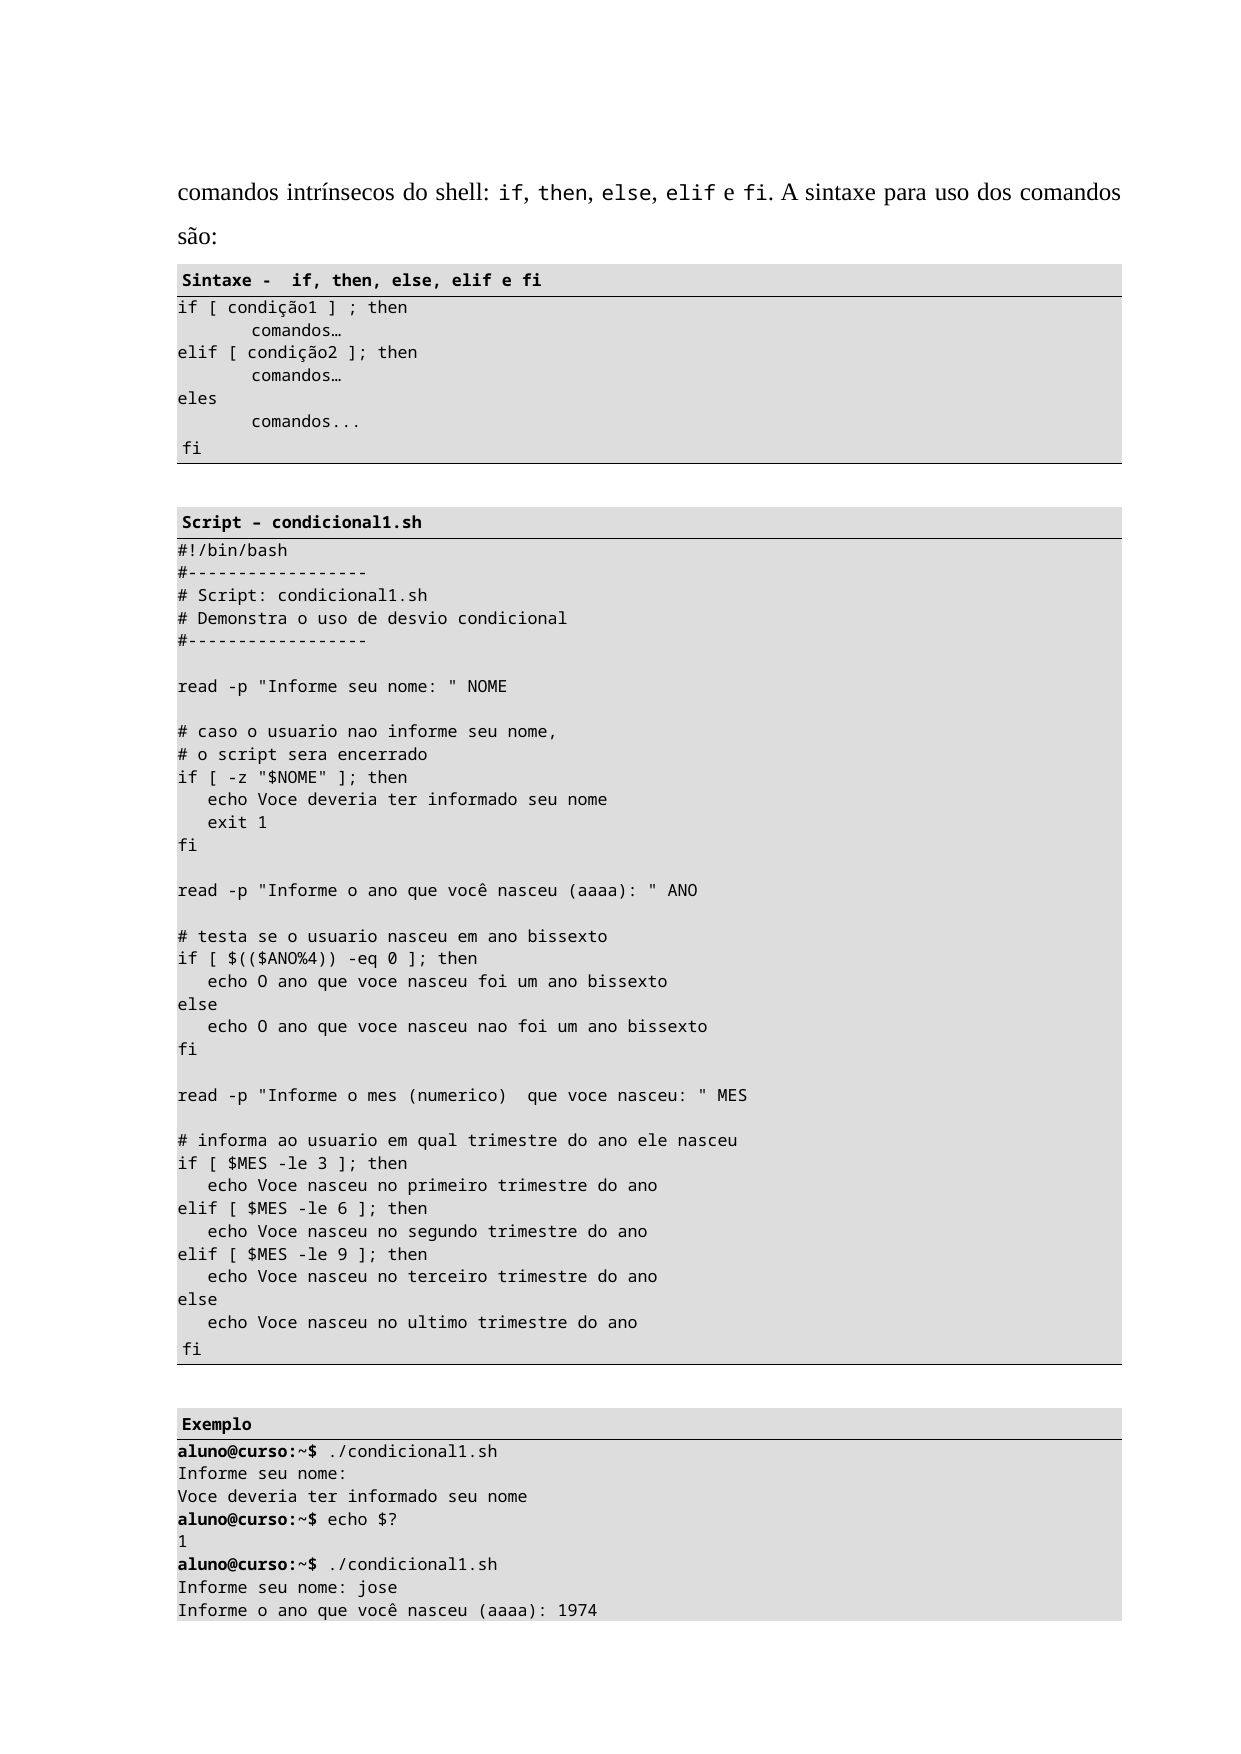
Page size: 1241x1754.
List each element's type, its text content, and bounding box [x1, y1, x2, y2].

text #------------------ [177, 629, 1122, 652]
text Sintaxe - if, then, else, elif e fi [177, 264, 1122, 296]
text echo O ano que voce nasceu nao foi um ano bissexto [177, 1015, 1122, 1038]
text #------------------ [177, 561, 1122, 584]
text echo Voce nasceu no primeiro trimestre do ano [177, 1174, 1122, 1197]
text Exemplo [177, 1408, 1122, 1439]
text elif [ $MES -le 6 ]; then [177, 1197, 1122, 1219]
text echo O ano que voce nasceu foi um ano bissexto [177, 970, 1122, 992]
text read -p "Informe o mes (numerico) que voce nasceu: " MES [177, 1083, 1122, 1106]
text 1 [177, 1530, 1122, 1553]
text if [ condição1 ] ; then [177, 297, 1122, 318]
text else [177, 992, 1122, 1015]
text exit 1 [177, 811, 1122, 833]
text echo Voce deveria ter informado seu nome [177, 788, 1122, 811]
text aluno@curso:~$ ./condicional1.sh [177, 1440, 1122, 1462]
text read -p "Informe seu nome: " NOME [177, 674, 1122, 697]
text echo Voce nasceu no ultimo trimestre do ano [177, 1310, 1122, 1333]
text echo Voce nasceu no segundo trimestre do ano [177, 1219, 1122, 1242]
text Voce deveria ter informado seu nome [177, 1485, 1122, 1507]
text # o script sera encerrado [177, 743, 1122, 765]
text fi [177, 833, 1122, 856]
text comandos… [177, 364, 1122, 387]
text Script – condicional1.sh [177, 507, 1122, 538]
text if [ $MES -le 3 ]; then [177, 1151, 1122, 1174]
text fi [177, 1333, 1122, 1364]
text #!/bin/bash [177, 539, 1122, 561]
text comandos intrínsecos do shell: if, then, else, elif e fi. A sintaxe para uso dos comandos são: [177, 177, 1122, 250]
text comandos... [177, 409, 1122, 432]
text # informa ao usuario em qual trimestre do ano ele nasceu [177, 1129, 1122, 1151]
text read -p "Informe o ano que você nasceu (aaaa): " ANO [177, 879, 1122, 902]
text Informe seu nome: [177, 1462, 1122, 1485]
text fi [177, 432, 1122, 463]
text # Demonstra o uso de desvio condicional [177, 606, 1122, 629]
text # testa se o usuario nasceu em ano bissexto [177, 924, 1122, 947]
text eles [177, 387, 1122, 409]
text elif [ condição2 ]; then [177, 341, 1122, 364]
text elif [ $MES -le 9 ]; then [177, 1242, 1122, 1265]
text Informe o ano que você nasceu (aaaa): 1974 [177, 1598, 1122, 1621]
text # caso o usuario nao informe seu nome, [177, 720, 1122, 743]
text if [ $(($ANO%4)) -eq 0 ]; then [177, 947, 1122, 970]
text aluno@curso:~$ echo $? [177, 1507, 1122, 1530]
text Informe seu nome: jose [177, 1576, 1122, 1598]
text else [177, 1288, 1122, 1310]
text comandos… [177, 318, 1122, 341]
text echo Voce nasceu no terceiro trimestre do ano [177, 1265, 1122, 1288]
text aluno@curso:~$ ./condicional1.sh [177, 1553, 1122, 1576]
text fi [177, 1038, 1122, 1061]
text # Script: condicional1.sh [177, 584, 1122, 606]
text if [ -z "$NOME" ]; then [177, 765, 1122, 788]
